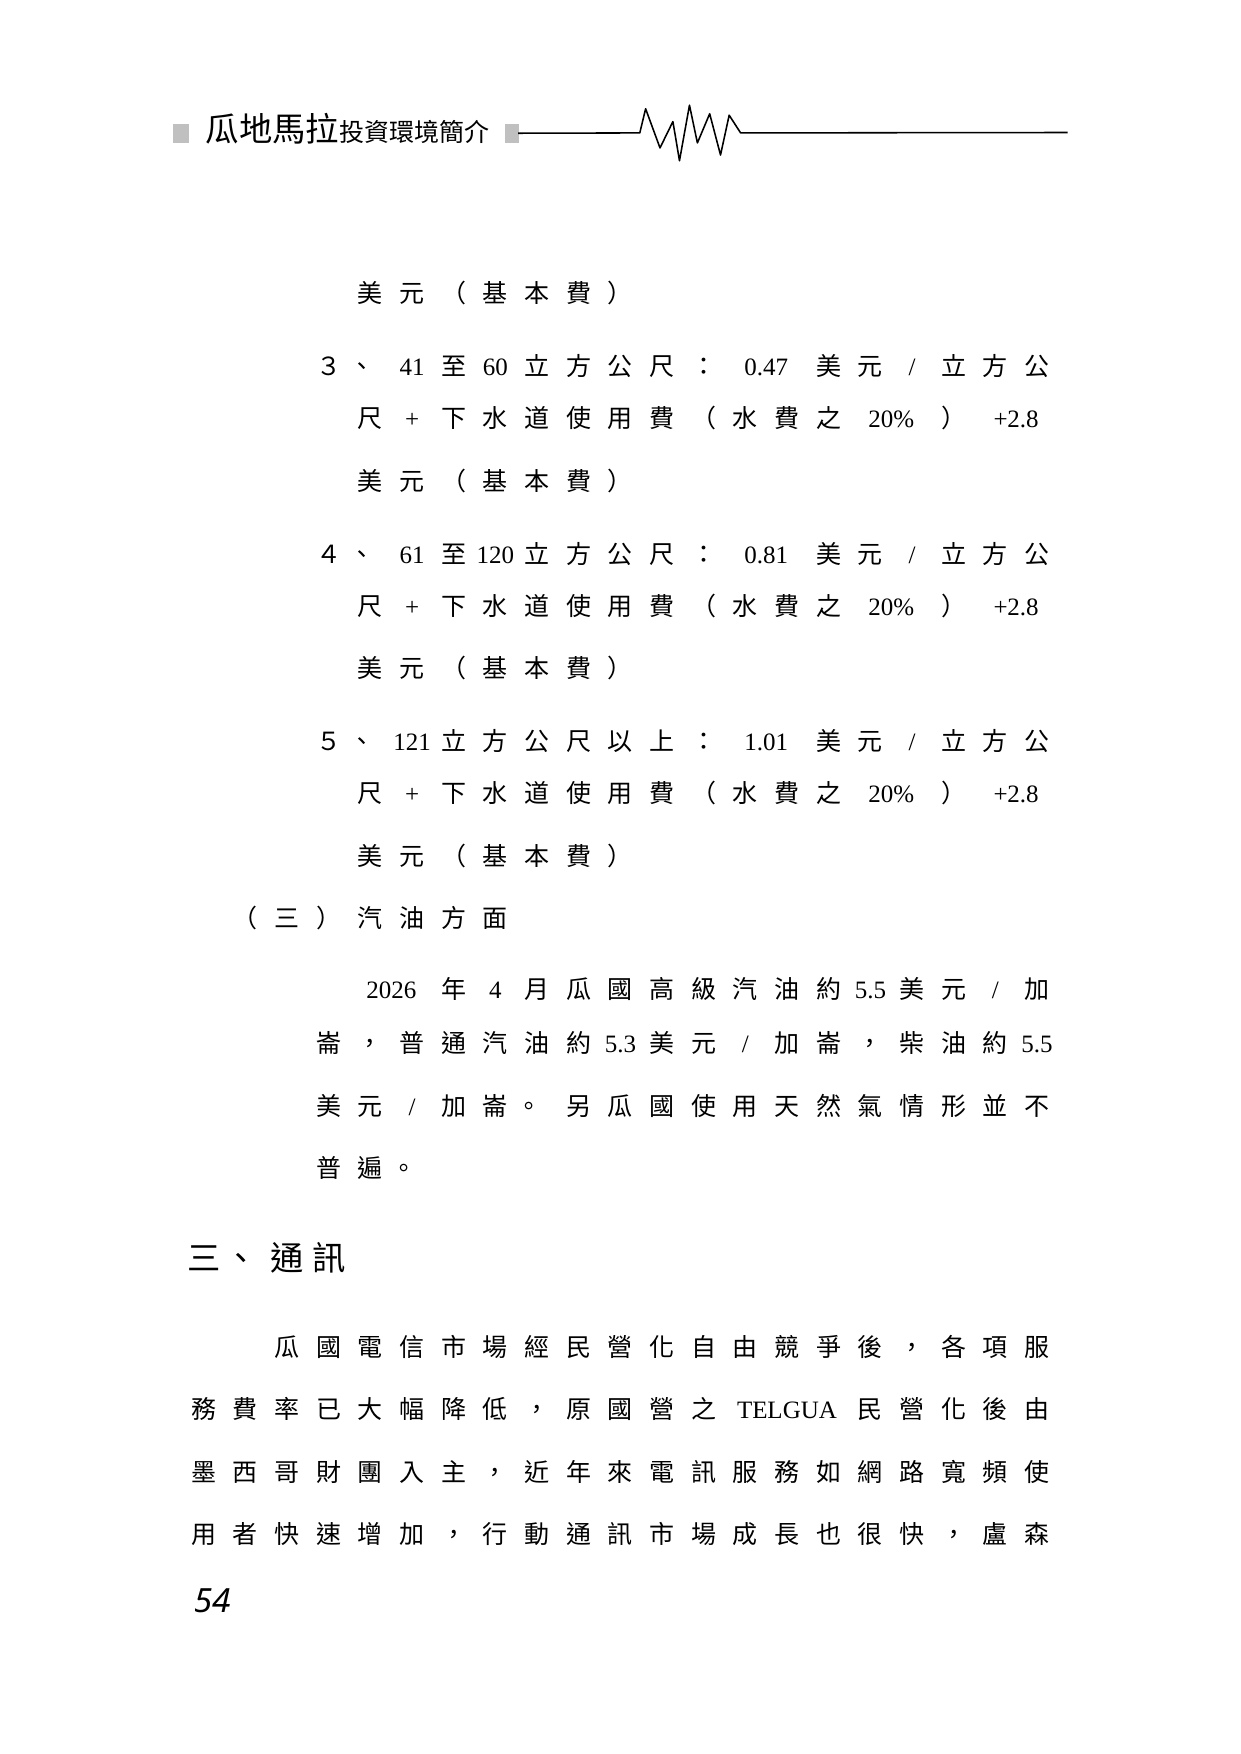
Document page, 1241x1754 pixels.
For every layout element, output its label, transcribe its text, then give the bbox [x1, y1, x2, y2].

text ４、61至120立方公尺：0.81美元/立方公尺+下水道使用費（水費之20%）+2.8美元（基本費） [281, 500, 1058, 688]
text 美元（基本費） [281, 250, 1058, 313]
text ５、121立方公尺以上：1.01美元/立方公尺+下水道使用費（水費之20%）+2.8美元（基本費） [281, 688, 1058, 875]
text 瓜國電信市場經民營化自由競爭後，各項服務費率已大幅降低，原國營之TELGUA民營化後由墨西哥財團入主，近年來電訊服務如網路寬頻使用者快速增加，行動通訊市場成長也很快，盧森 [183, 1304, 1058, 1554]
text 2026年4月瓜國高級汽油約5.5美元/加崙，普通汽油約5.3美元/加崙，柴油約5.5美元/加崙。另瓜國使用天然氣情形並不普遍。 [281, 938, 1058, 1188]
text （三）汽油方面 [207, 875, 1058, 938]
text ３、41至60立方公尺：0.47美元/立方公尺+下水道使用費（水費之20%）+2.8美元（基本費） [281, 313, 1058, 500]
text 三、通訊 [183, 1214, 1058, 1277]
